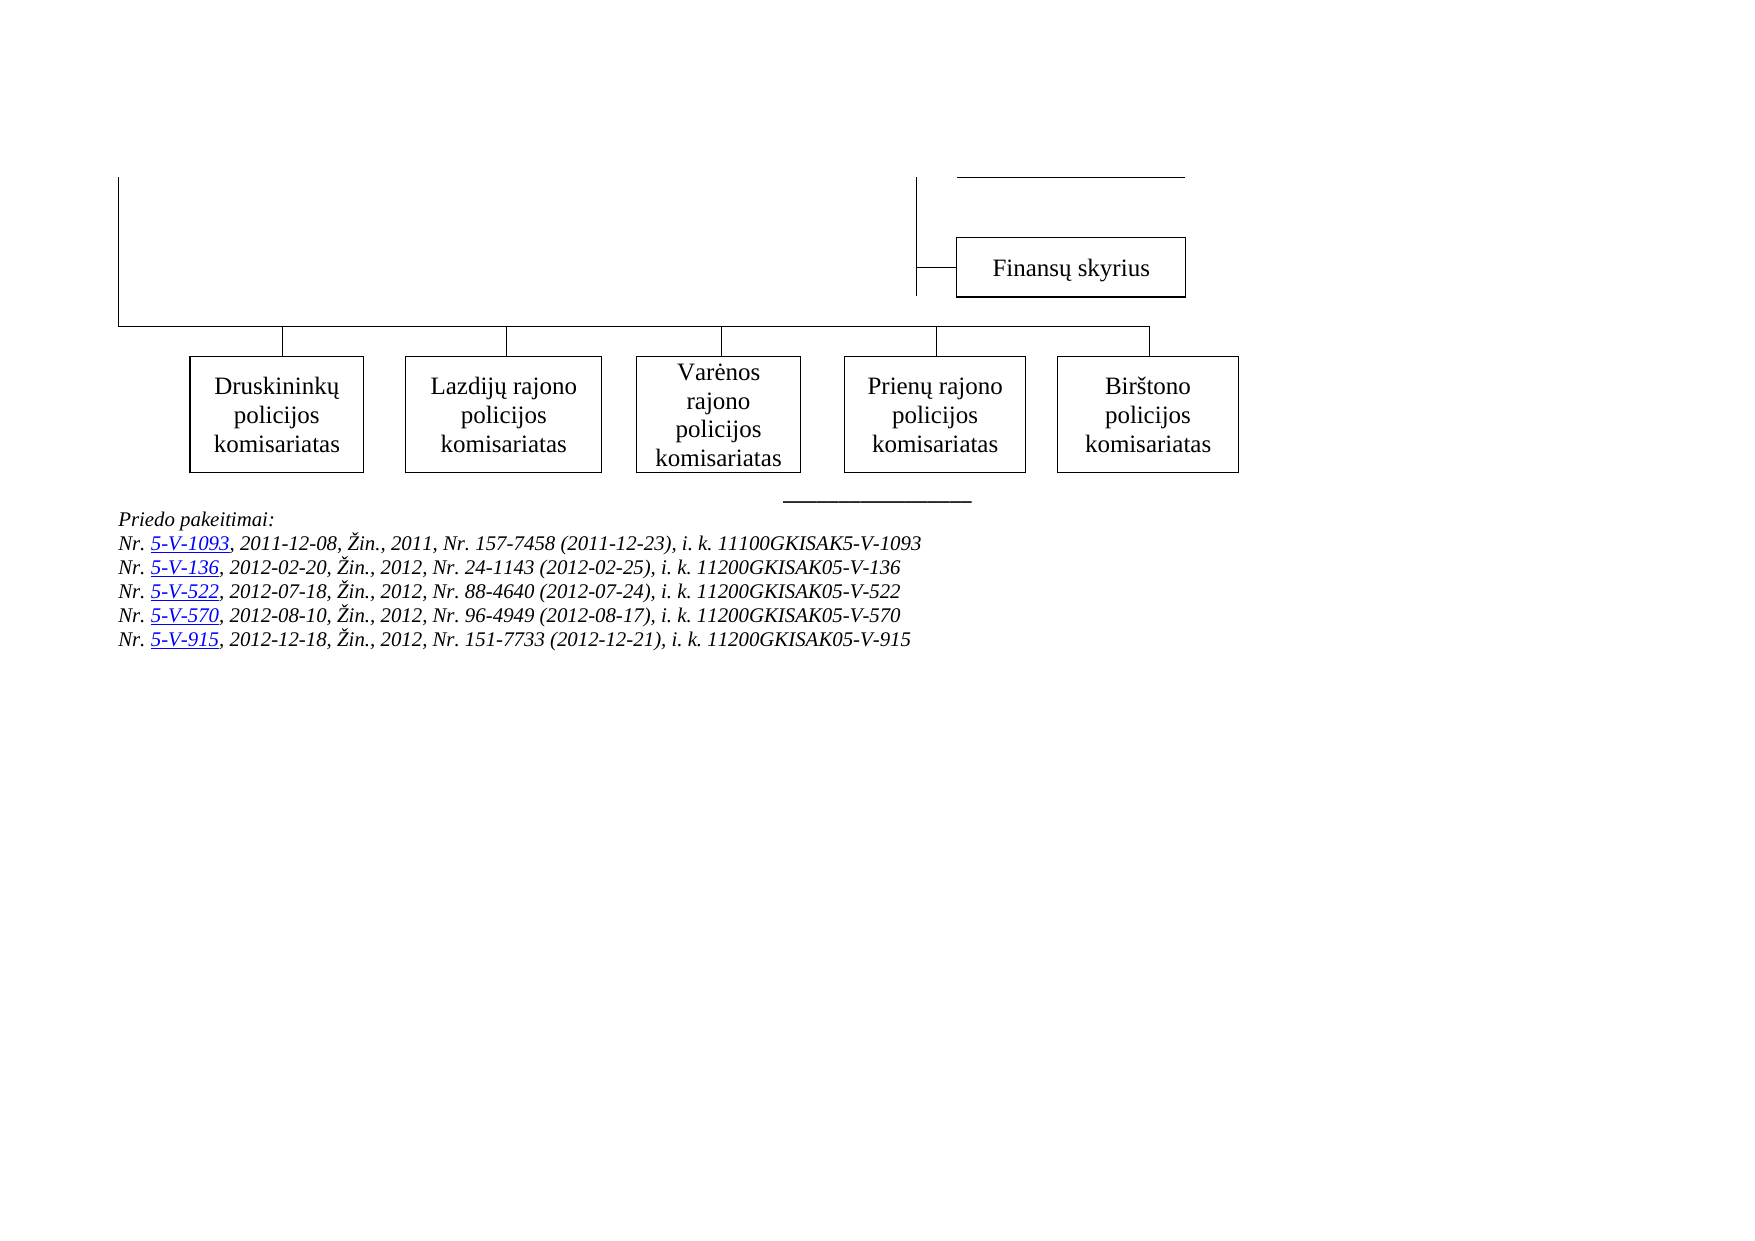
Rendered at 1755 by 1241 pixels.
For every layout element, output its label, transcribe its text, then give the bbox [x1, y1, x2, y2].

table_cell [150, 237, 190, 296]
table_cell [1212, 177, 1238, 207]
text Nr. 5-V-522, 2012-07-18, Žin., 2012, Nr. 88-4640 (2012-07-24), i. k. 11200GKISAK05-V-522 [118, 579, 1636, 603]
table_cell [722, 327, 936, 356]
table_cell [1420, 356, 1445, 472]
table_cell [1238, 296, 1653, 326]
table_cell [522, 296, 601, 326]
table_cell [1238, 177, 1653, 237]
table_cell [1212, 207, 1238, 237]
table_cell [119, 237, 150, 296]
table_cell [1445, 356, 1653, 472]
table_cell Birštono policijos komisariatas [1058, 357, 1238, 472]
table_cell [150, 327, 190, 356]
table_cell [1185, 296, 1238, 326]
table_cell [522, 237, 601, 296]
table_cell [119, 177, 150, 237]
text Nr. 5-V-570, 2012-08-10, Žin., 2012, Nr. 96-4949 (2012-08-17), i. k. 11200GKISAK05-V-570 [118, 603, 1636, 627]
table_cell [1212, 237, 1238, 267]
table_cell [150, 356, 189, 472]
table_cell [881, 296, 957, 326]
table_cell [1345, 326, 1530, 356]
table_cell [917, 237, 956, 267]
table_cell [1239, 356, 1271, 472]
table_cell [283, 327, 506, 356]
table_cell [601, 177, 881, 237]
table_cell [601, 296, 881, 326]
table_cell [150, 177, 190, 237]
table_cell [190, 237, 522, 296]
text Nr. 5-V-1093, 2011-12-08, Žin., 2011, Nr. 157-7458 (2011-12-23), i. k. 11100GKISAK5-V-1093 [118, 531, 1636, 555]
table_cell Finansų skyrius [957, 238, 1185, 296]
table_cell [364, 356, 405, 472]
table_cell [150, 296, 190, 326]
table_cell [1186, 237, 1212, 267]
table_cell [1026, 356, 1057, 472]
table_cell [119, 296, 150, 326]
text Priedo pakeitimai: [118, 507, 1636, 531]
table_cell Varėnos rajono policijos komisariatas [637, 357, 800, 472]
table_cell [957, 298, 1185, 326]
table_cell [917, 177, 957, 237]
table_cell [190, 177, 522, 237]
table_cell [917, 268, 956, 296]
table_cell [1271, 356, 1420, 472]
table_cell [1185, 177, 1212, 207]
table_cell [118, 356, 150, 472]
table_cell [1150, 326, 1344, 356]
table_cell [1238, 237, 1653, 296]
table_cell [881, 177, 916, 237]
table_cell [881, 237, 916, 296]
text _________________ [118, 473, 1636, 507]
text Nr. 5-V-136, 2012-02-20, Žin., 2012, Nr. 24-1143 (2012-02-25), i. k. 11200GKISAK05-V-136 [118, 555, 1636, 579]
text Nr. 5-V-915, 2012-12-18, Žin., 2012, Nr. 151-7733 (2012-12-21), i. k. 11200GKISAK05-V-915 [118, 627, 1636, 651]
table_cell [957, 178, 1185, 237]
table_cell [190, 327, 282, 356]
table_cell [601, 237, 881, 296]
table_cell [1530, 326, 1653, 356]
table_cell [522, 177, 601, 237]
table_cell Prienų rajono policijos komisariatas [845, 357, 1025, 472]
table_cell [118, 327, 150, 356]
table_cell Lazdijų rajono policijos komisariatas [406, 357, 601, 472]
table_cell [801, 356, 844, 472]
table_cell [507, 327, 721, 356]
table_cell [1186, 267, 1238, 296]
table_cell [1185, 207, 1212, 237]
table_cell [602, 356, 636, 472]
table_cell [190, 296, 522, 326]
table_cell [937, 327, 1149, 356]
table_cell Druskininkų policijos komisariatas [191, 357, 363, 472]
